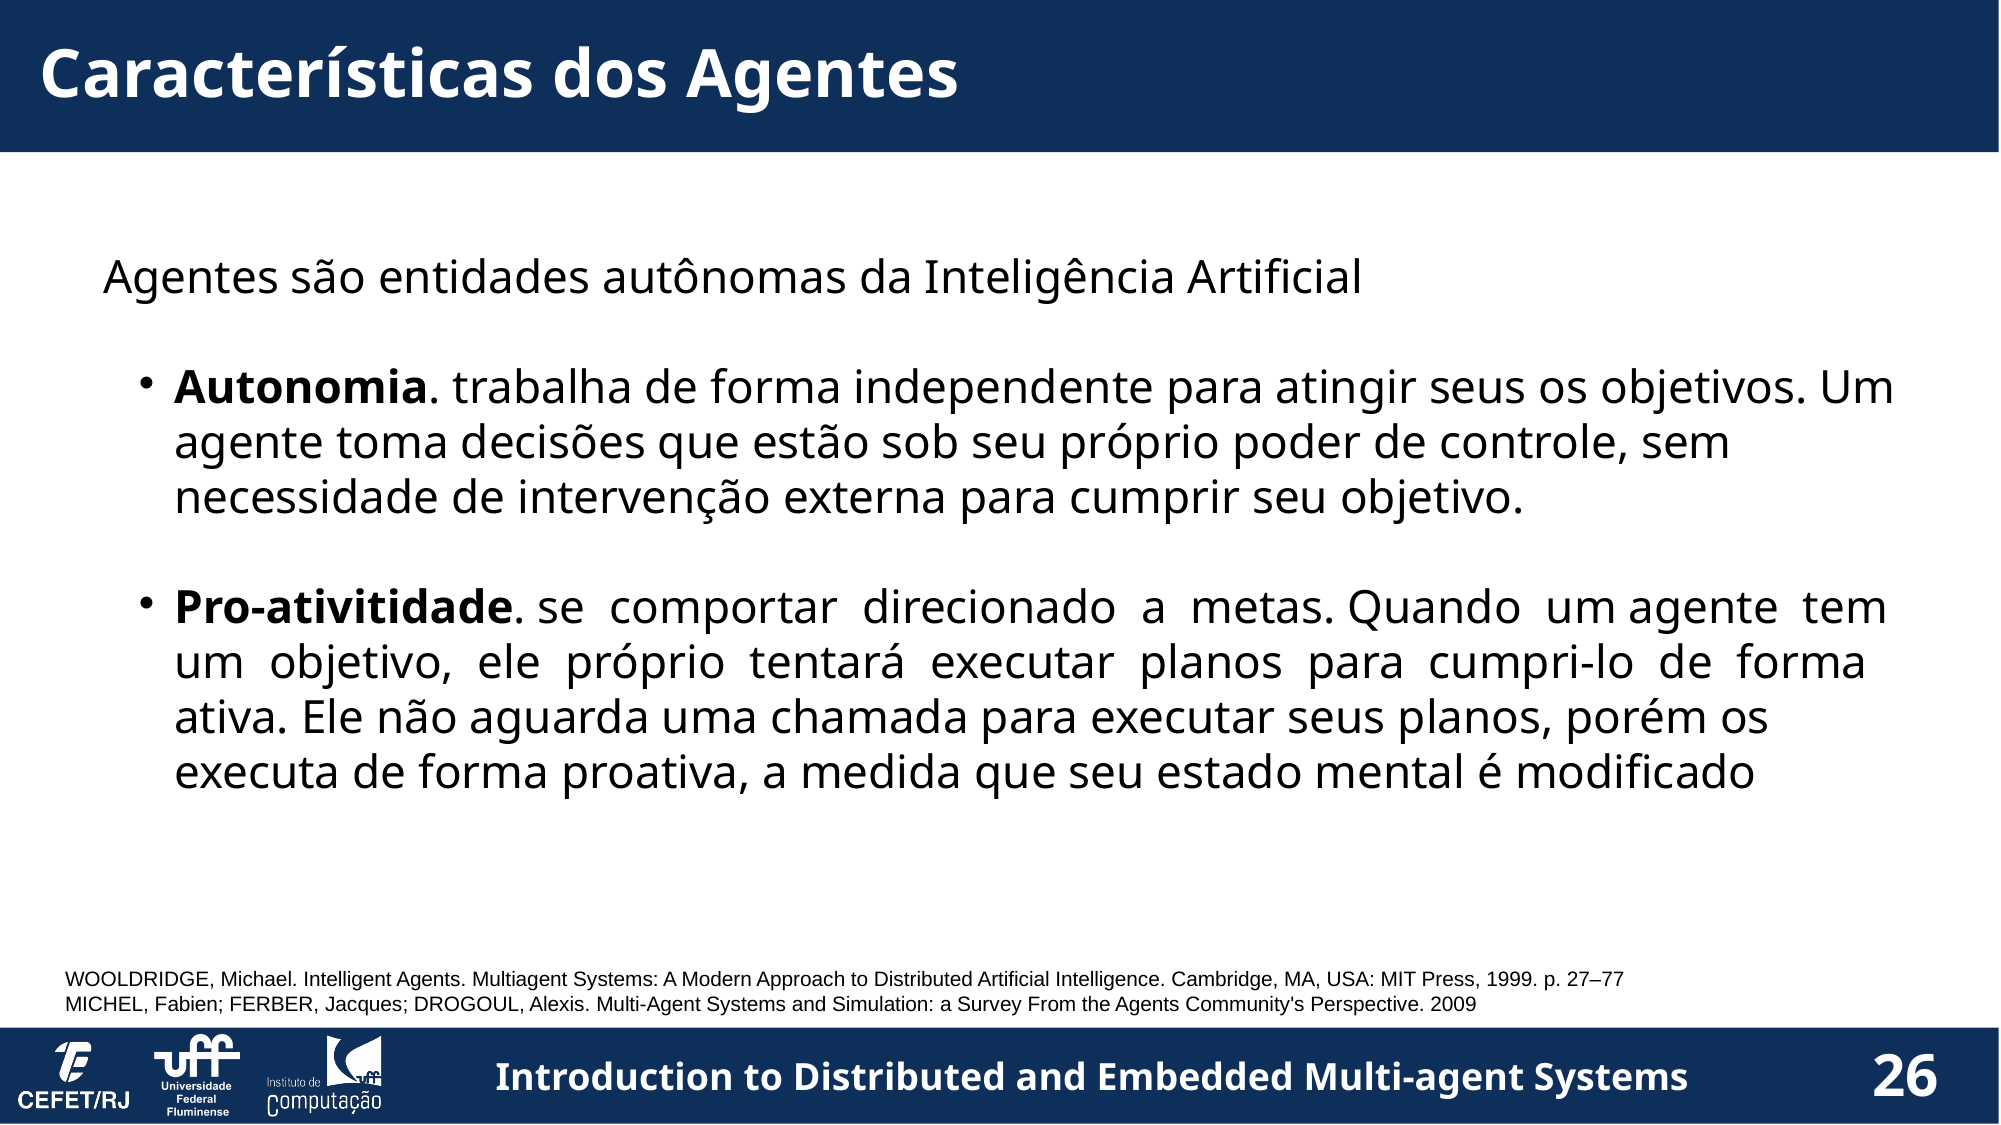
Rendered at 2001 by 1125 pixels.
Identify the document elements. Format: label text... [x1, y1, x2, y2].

text_box WOOLDRIDGE, Michael. Intelligent Agents. Multiagent Systems: A Modern Approach to Distributed Artificial Intelligence. Cambridge, MA, USA: MIT Press, 1999. p. 27–77 MICHEL, Fabien; FERBER, Jacques; DROGOUL, Alexis. Multi-Agent Systems and Simulation: a Survey From the Agents Community's Perspective. 2009 [50, 958, 1969, 1024]
picture [153, 1033, 241, 1121]
text_box Características dos Agentes [25, 23, 1999, 119]
picture [18, 1021, 129, 1125]
picture [265, 1033, 383, 1117]
text_box Agentes são entidades autônomas da Inteligência Artificial Autonomia. trabalha de forma independente para atingir seus os objetivos. Um agente toma decisões que estão sob seu próprio poder de controle, sem necessidade de intervenção externa para cumprir seu objetivo. Pro-ativitidade. se comportar direcionado a metas. Quando um agente tem um objetivo, ele próprio tentará executar planos para cumpri-lo de forma ativa. Ele não aguarda uma chamada para executar seus planos, porém os executa de forma proativa, a medida que seu estado mental é modificado [88, 240, 1949, 806]
